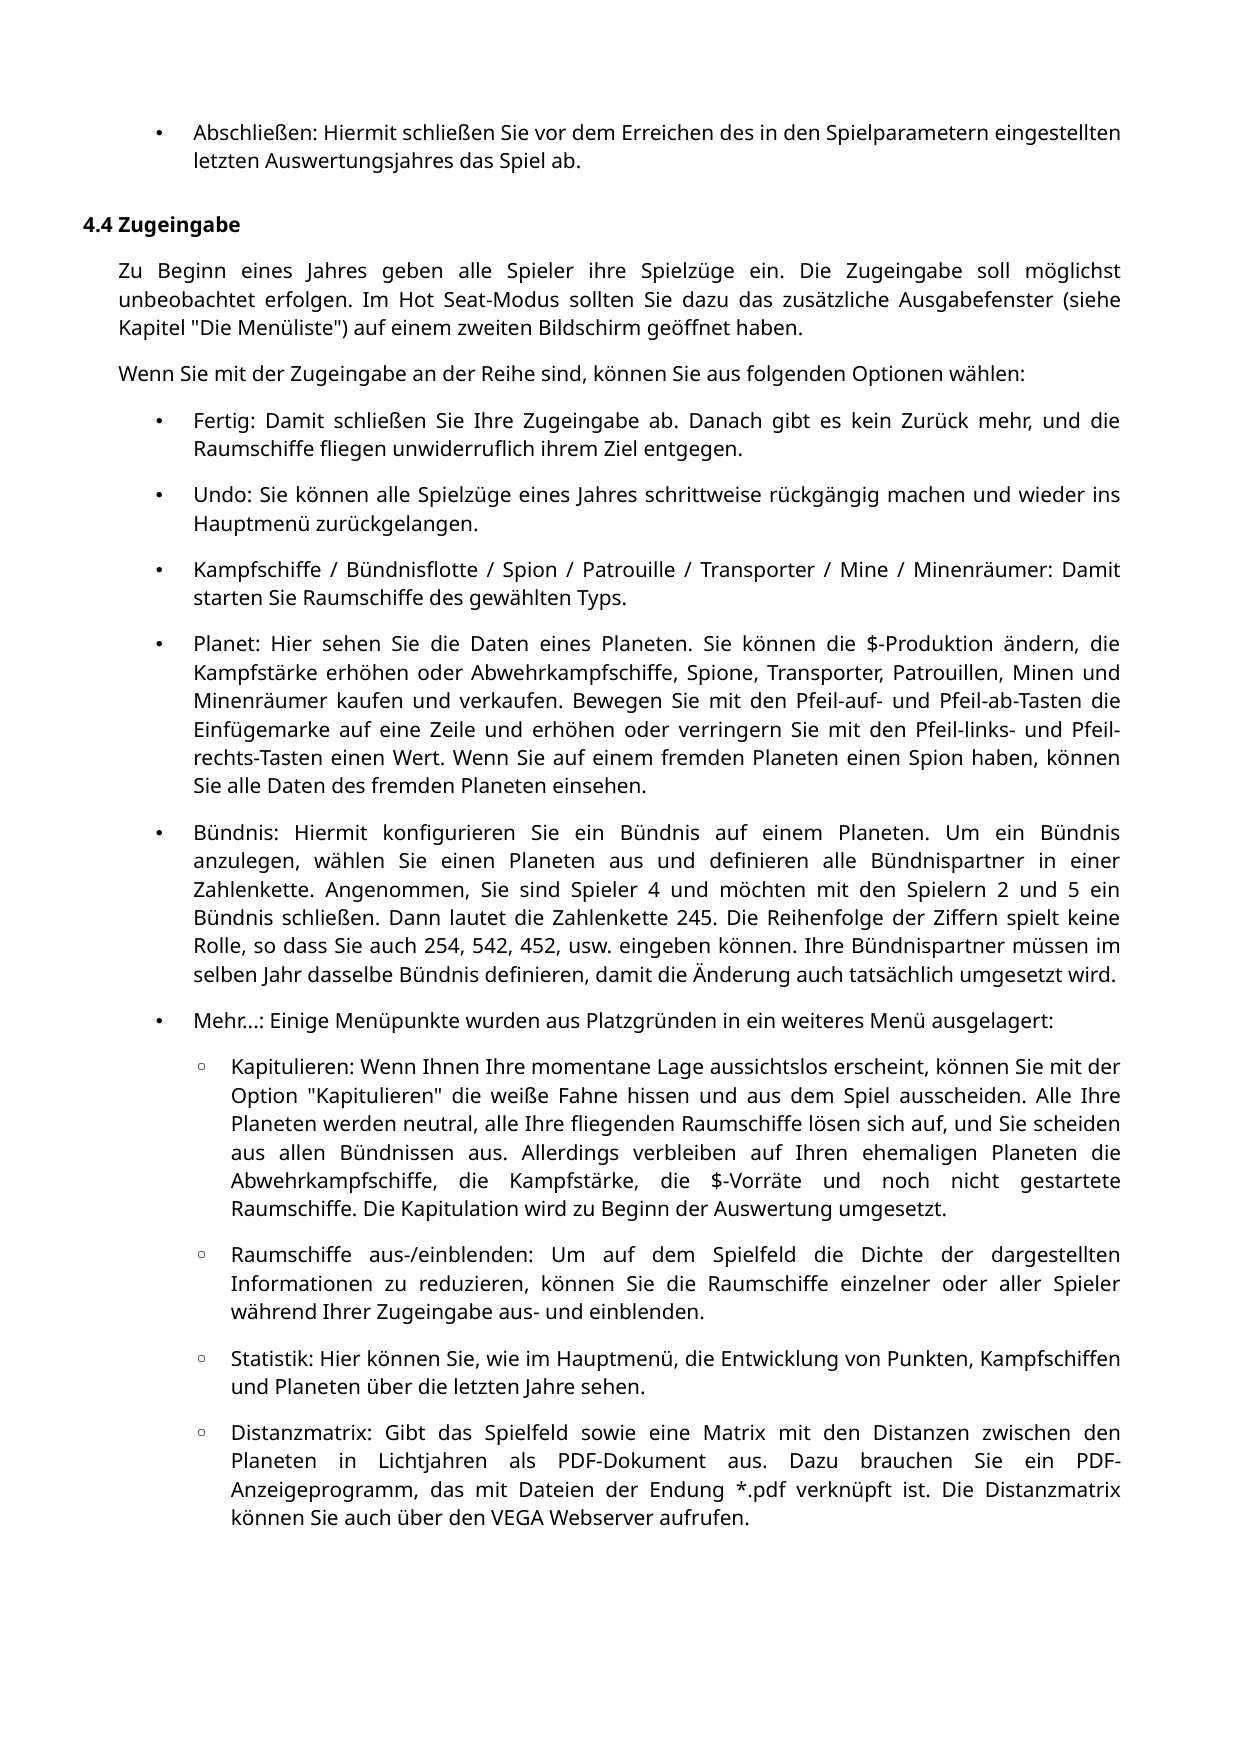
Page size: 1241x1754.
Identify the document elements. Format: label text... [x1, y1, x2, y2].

list Kapitulieren: Wenn Ihnen Ihre momentane Lage aussichtslos erscheint, können Sie mit der Option "Kapitulieren" die weiße Fahne hissen und aus dem Spiel ausscheiden. Alle Ihre Planeten werden neutral, alle Ihre fliegenden Raumschiffe lösen sich auf, und Sie scheiden aus allen Bündnissen aus. Allerdings verbleiben auf Ihren ehemaligen Planeten die Abwehrkampfschiffe, die Kampfstärke, die $-Vorräte und noch nicht gestartete Raumschiffe. Die Kapitulation wird zu Beginn der Auswertung umgesetzt. [193, 1052, 1122, 1223]
subtitle Zugeingabe [118, 210, 1122, 239]
list Undo: Sie können alle Spielzüge eines Jahres schrittweise rückgängig machen und wieder ins Hauptmenü zurückgelangen. [156, 480, 1122, 537]
list Bündnis: Hiermit konfigurieren Sie ein Bündnis auf einem Planeten. Um ein Bündnis anzulegen, wählen Sie einen Planeten aus und definieren alle Bündnispartner in einer Zahlenkette. Angenommen, Sie sind Spieler 4 und möchten mit den Spielern 2 und 5 ein Bündnis schließen. Dann lautet die Zahlenkette 245. Die Reihenfolge der Ziffern spielt keine Rolle, so dass Sie auch 254, 542, 452, usw. eingeben können. Ihre Bündnispartner müssen im selben Jahr dasselbe Bündnis definieren, damit die Änderung auch tatsächlich umgesetzt wird. [156, 818, 1122, 988]
list Planet: Hier sehen Sie die Daten eines Planeten. Sie können die $-Produktion ändern, die Kampfstärke erhöhen oder Abwehrkampfschiffe, Spione, Transporter, Patrouillen, Minen und Minenräumer kaufen und verkaufen. Bewegen Sie mit den Pfeil-auf- und Pfeil-ab-Tasten die Einfügemarke auf eine Zeile und erhöhen oder verringern Sie mit den Pfeil-links- und Pfeil-rechts-Tasten einen Wert. Wenn Sie auf einem fremden Planeten einen Spion haben, können Sie alle Daten des fremden Planeten einsehen. [156, 629, 1122, 800]
list Statistik: Hier können Sie, wie im Hauptmenü, die Entwicklung von Punkten, Kampfschiffen und Planeten über die letzten Jahre sehen. [193, 1344, 1122, 1401]
list Fertig: Damit schließen Sie Ihre Zugeingabe ab. Danach gibt es kein Zurück mehr, und die Raumschiffe fliegen unwiderruflich ihrem Ziel entgegen. [156, 406, 1122, 463]
list Raumschiffe aus-/einblenden: Um auf dem Spielfeld die Dichte der dargestellten Informationen zu reduzieren, können Sie die Raumschiffe einzelner oder aller Spieler während Ihrer Zugeingabe aus- und einblenden. [193, 1241, 1122, 1326]
list Abschließen: Hiermit schließen Sie vor dem Erreichen des in den Spielparametern eingestellten letzten Auswertungsjahres das Spiel ab. [156, 118, 1122, 175]
list Mehr...: Einige Menüpunkte wurden aus Platzgründen in ein weiteres Menü ausgelagert: [156, 1006, 1122, 1034]
text Zu Beginn eines Jahres geben alle Spieler ihre Spielzüge ein. Die Zugeingabe soll möglichst unbeobachtet erfolgen. Im Hot Seat-Modus sollten Sie dazu das zusätzliche Ausgabefenster (siehe Kapitel "Die Menüliste") auf einem zweiten Bildschirm geöffnet haben. [118, 257, 1122, 342]
list Distanzmatrix: Gibt das Spielfeld sowie eine Matrix mit den Distanzen zwischen den Planeten in Lichtjahren als PDF-Dokument aus. Dazu brauchen Sie ein PDF-Anzeigeprogramm, das mit Dateien der Endung *.pdf verknüpft ist. Die Distanzmatrix können Sie auch über den VEGA Webserver aufrufen. [193, 1418, 1122, 1532]
text Wenn Sie mit der Zugeingabe an der Reihe sind, können Sie aus folgenden Optionen wählen: [118, 359, 1122, 388]
list Kampfschiffe / Bündnisflotte / Spion / Patrouille / Transporter / Mine / Minenräumer: Damit starten Sie Raumschiffe des gewählten Typs. [156, 555, 1122, 612]
